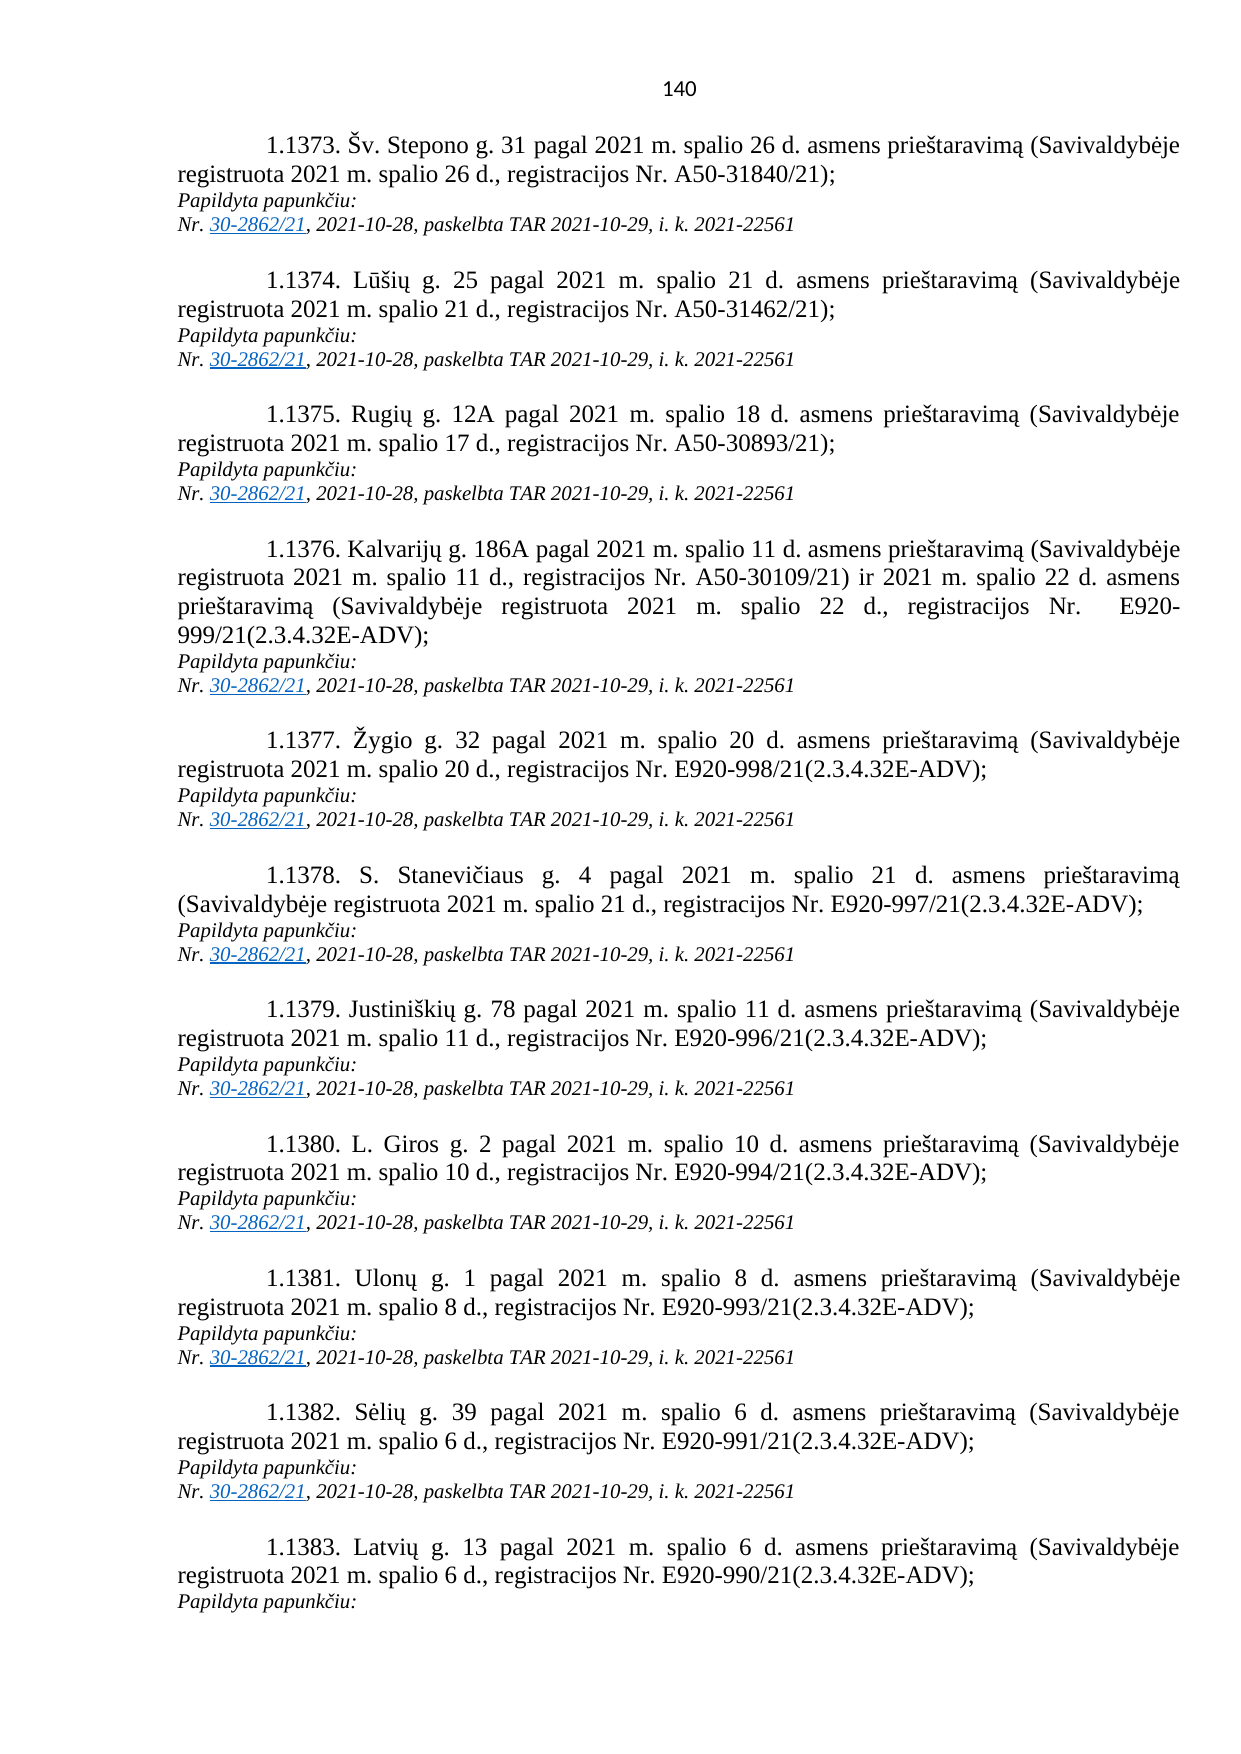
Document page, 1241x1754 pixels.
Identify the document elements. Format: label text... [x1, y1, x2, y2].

text Nr. 30-2862/21, 2021-10-28, paskelbta TAR 2021-10-29, i. k. 2021-22561 [177, 1210, 1181, 1234]
text Papildyta papunkčiu: [177, 457, 1181, 481]
text Nr. 30-2862/21, 2021-10-28, paskelbta TAR 2021-10-29, i. k. 2021-22561 [177, 212, 1181, 236]
text 1.1382. Sėlių g. 39 pagal 2021 m. spalio 6 d. asmens prieštaravimą (Savivaldybėje registruota 2021 m. spalio 6 d., registracijos Nr. E920-991/21(2.3.4.32E-ADV); [177, 1397, 1181, 1455]
text Papildyta papunkčiu: [177, 1455, 1181, 1479]
text Papildyta papunkčiu: [177, 917, 1181, 942]
text Nr. 30-2862/21, 2021-10-28, paskelbta TAR 2021-10-29, i. k. 2021-22561 [177, 1479, 1181, 1503]
text 1.1381. Ulonų g. 1 pagal 2021 m. spalio 8 d. asmens prieštaravimą (Savivaldybėje registruota 2021 m. spalio 8 d., registracijos Nr. E920-993/21(2.3.4.32E-ADV); [177, 1263, 1181, 1321]
text Nr. 30-2862/21, 2021-10-28, paskelbta TAR 2021-10-29, i. k. 2021-22561 [177, 673, 1181, 697]
text Nr. 30-2862/21, 2021-10-28, paskelbta TAR 2021-10-29, i. k. 2021-22561 [177, 942, 1181, 966]
text 1.1376. Kalvarijų g. 186A pagal 2021 m. spalio 11 d. asmens prieštaravimą (Savivaldybėje registruota 2021 m. spalio 11 d., registracijos Nr. A50-30109/21) ir 2021 m. spalio 22 d. asmens prieštaravimą (Savivaldybėje registruota 2021 m. spalio 22 d., registracijos Nr. E920-999/21(2.3.4.32E-ADV); [177, 534, 1181, 649]
text Nr. 30-2862/21, 2021-10-28, paskelbta TAR 2021-10-29, i. k. 2021-22561 [177, 481, 1181, 505]
text 1.1379. Justiniškių g. 78 pagal 2021 m. spalio 11 d. asmens prieštaravimą (Savivaldybėje registruota 2021 m. spalio 11 d., registracijos Nr. E920-996/21(2.3.4.32E-ADV); [177, 994, 1181, 1052]
text Papildyta papunkčiu: [177, 1321, 1181, 1345]
text Nr. 30-2862/21, 2021-10-28, paskelbta TAR 2021-10-29, i. k. 2021-22561 [177, 1076, 1181, 1100]
text Papildyta papunkčiu: [177, 1186, 1181, 1210]
text Papildyta papunkčiu: [177, 188, 1181, 212]
text Papildyta papunkčiu: [177, 649, 1181, 673]
text 1.1373. Šv. Stepono g. 31 pagal 2021 m. spalio 26 d. asmens prieštaravimą (Savivaldybėje registruota 2021 m. spalio 26 d., registracijos Nr. A50-31840/21); [177, 131, 1181, 188]
text Nr. 30-2862/21, 2021-10-28, paskelbta TAR 2021-10-29, i. k. 2021-22561 [177, 1345, 1181, 1369]
text Papildyta papunkčiu: [177, 1589, 1181, 1613]
text Nr. 30-2862/21, 2021-10-28, paskelbta TAR 2021-10-29, i. k. 2021-22561 [177, 347, 1181, 371]
text Nr. 30-2862/21, 2021-10-28, paskelbta TAR 2021-10-29, i. k. 2021-22561 [177, 807, 1181, 831]
text 1.1380. L. Giros g. 2 pagal 2021 m. spalio 10 d. asmens prieštaravimą (Savivaldybėje registruota 2021 m. spalio 10 d., registracijos Nr. E920-994/21(2.3.4.32E-ADV); [177, 1129, 1181, 1186]
text 1.1378. S. Stanevičiaus g. 4 pagal 2021 m. spalio 21 d. asmens prieštaravimą (Savivaldybėje registruota 2021 m. spalio 21 d., registracijos Nr. E920-997/21(2.3.4.32E-ADV); [177, 860, 1181, 917]
text 1.1375. Rugių g. 12A pagal 2021 m. spalio 18 d. asmens prieštaravimą (Savivaldybėje registruota 2021 m. spalio 17 d., registracijos Nr. A50-30893/21); [177, 399, 1181, 457]
text Papildyta papunkčiu: [177, 783, 1181, 807]
text 1.1377. Žygio g. 32 pagal 2021 m. spalio 20 d. asmens prieštaravimą (Savivaldybėje registruota 2021 m. spalio 20 d., registracijos Nr. E920-998/21(2.3.4.32E-ADV); [177, 726, 1181, 783]
text Papildyta papunkčiu: [177, 322, 1181, 347]
text Papildyta papunkčiu: [177, 1052, 1181, 1076]
text 1.1383. Latvių g. 13 pagal 2021 m. spalio 6 d. asmens prieštaravimą (Savivaldybėje registruota 2021 m. spalio 6 d., registracijos Nr. E920-990/21(2.3.4.32E-ADV); [177, 1532, 1181, 1589]
text 1.1374. Lūšių g. 25 pagal 2021 m. spalio 21 d. asmens prieštaravimą (Savivaldybėje registruota 2021 m. spalio 21 d., registracijos Nr. A50-31462/21); [177, 265, 1181, 322]
